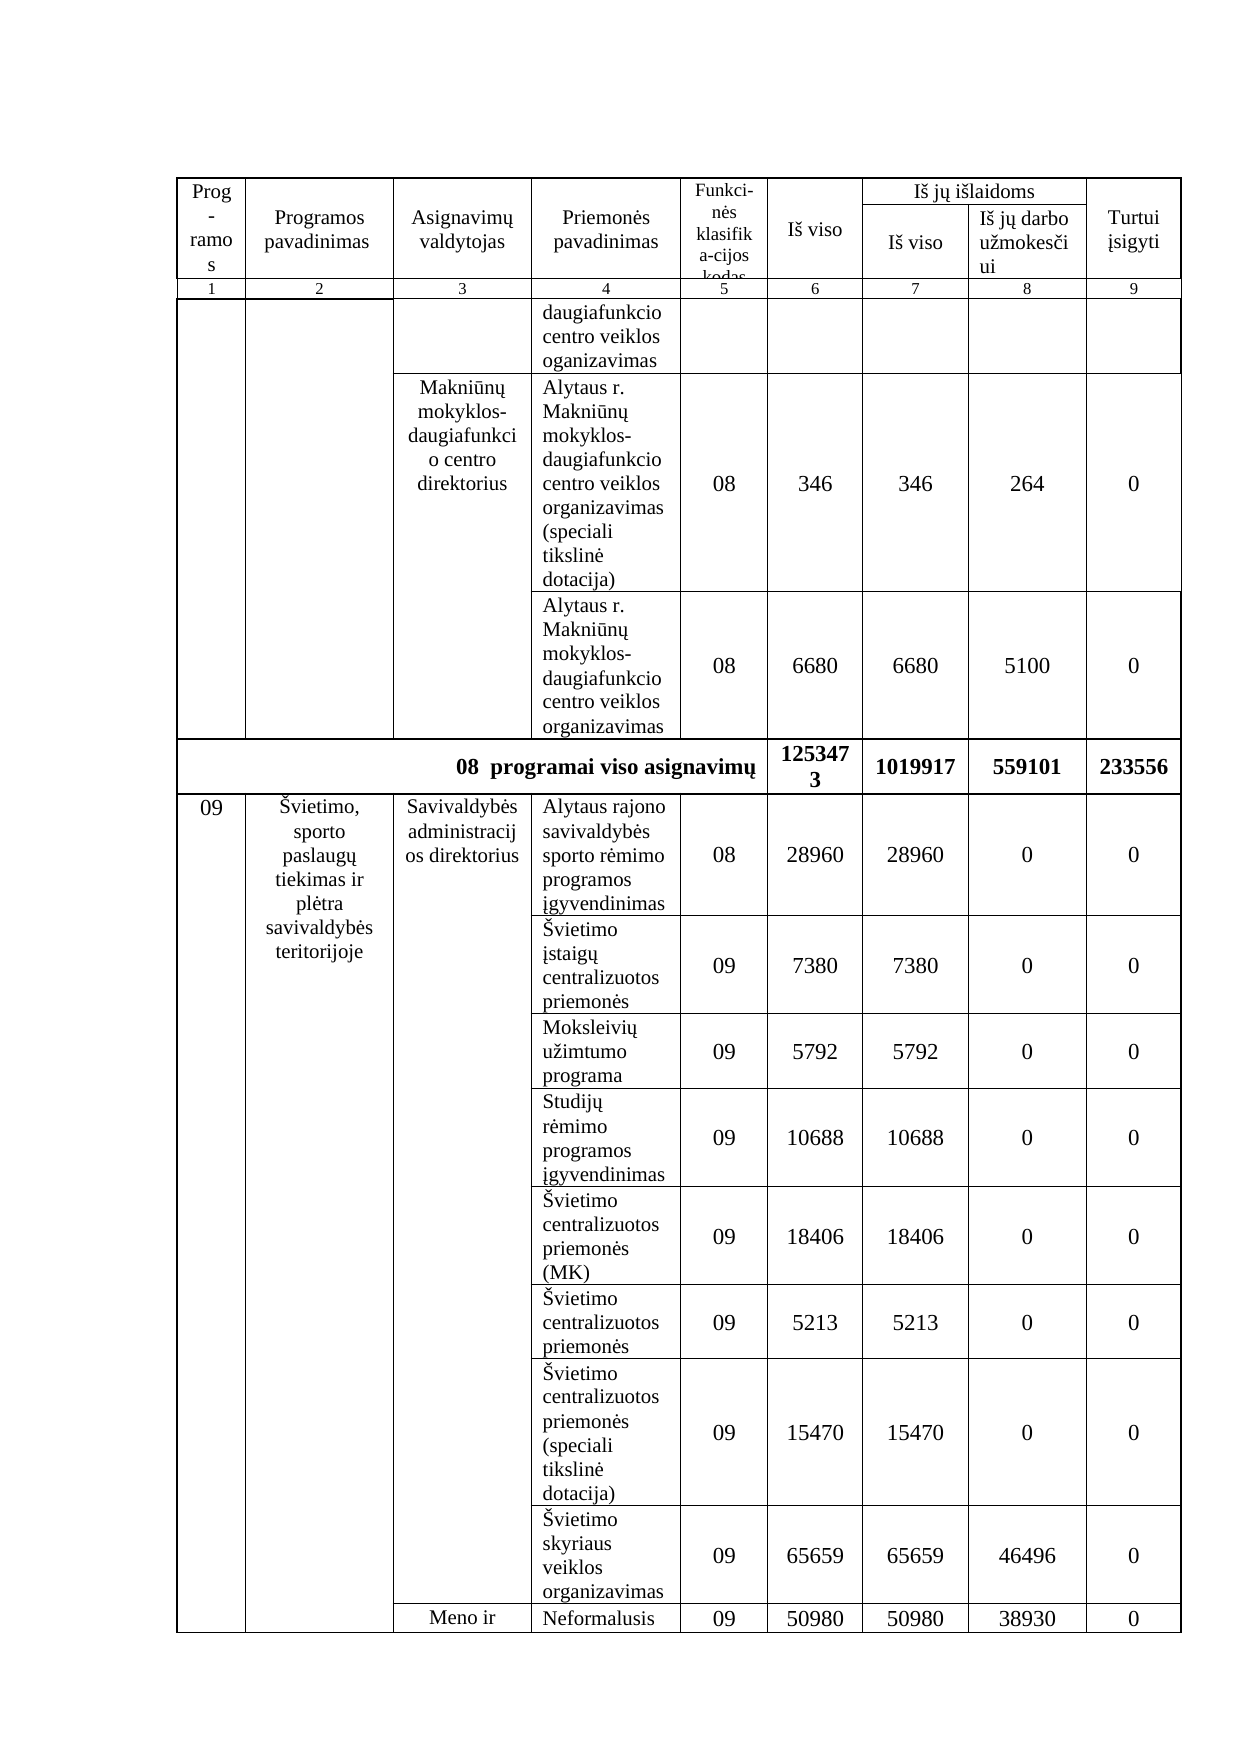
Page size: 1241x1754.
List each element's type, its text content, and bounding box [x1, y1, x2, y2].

table_cell 0 [969, 1014, 1086, 1087]
table_cell daugiafunkcio centro veiklos oganizavimas [532, 299, 680, 372]
table_cell 09 [681, 1089, 767, 1186]
table_cell 0 [969, 795, 1086, 915]
table_cell 6 [768, 279, 862, 298]
table_header Funkci-nės klasifika-cijos kodas [681, 179, 767, 278]
table_cell 2 [246, 279, 393, 298]
table_cell 9 [1087, 279, 1181, 298]
table_cell 28960 [863, 795, 968, 915]
table_cell 15470 [768, 1359, 862, 1505]
table_cell 346 [863, 374, 968, 591]
table_cell Savivaldybės administracijos direktorius [394, 795, 531, 1603]
table_cell 0 [969, 1187, 1086, 1284]
table_cell Alytaus r. Makniūnų mokyklos-daugiafunkcio centro veiklos organizavimas (speciali tikslinė dotacija) [532, 374, 680, 591]
table_cell 09 [681, 1359, 767, 1505]
table_header Programos pavadinimas [246, 179, 393, 278]
table_cell 08 [681, 592, 767, 738]
table_cell 09 [681, 1285, 767, 1358]
table_cell Švietimo centralizuotos priemonės (speciali tikslinė dotacija) [532, 1359, 680, 1505]
table_cell [246, 300, 393, 738]
table_header Iš jų išlaidoms [863, 179, 1086, 204]
table_cell Švietimo skyriaus veiklos organizavimas [532, 1506, 680, 1603]
table_cell 264 [969, 374, 1086, 591]
table_cell 28960 [768, 795, 862, 915]
table_cell 5213 [768, 1285, 862, 1358]
table_cell Moksleivių užimtumo programa [532, 1014, 680, 1087]
table_cell 15470 [863, 1359, 968, 1505]
table_cell 09 [178, 795, 245, 1632]
table_cell 1253473 [768, 740, 862, 792]
table_cell Alytaus rajono savivaldybės sporto rėmimo programos įgyvendinimas [532, 795, 680, 915]
table_cell 50980 [768, 1604, 862, 1632]
table_cell 7380 [768, 916, 862, 1013]
table_header Prog-ramos kodas [178, 179, 245, 278]
table_cell 0 [1087, 1285, 1180, 1358]
table_cell Švietimo įstaigų centralizuotos priemonės [532, 916, 680, 1013]
table_cell 0 [1087, 1506, 1180, 1603]
table_cell 09 [681, 916, 767, 1013]
table_cell 6680 [768, 592, 862, 738]
table_cell 18406 [863, 1187, 968, 1284]
table_header Iš viso [768, 179, 862, 278]
table_header Priemonės pavadinimas [532, 179, 680, 278]
table_cell 09 [681, 1506, 767, 1603]
table_cell 0 [1087, 1014, 1180, 1087]
table_cell 65659 [863, 1506, 968, 1603]
table_cell 10688 [768, 1089, 862, 1186]
table_cell 0 [1087, 1089, 1180, 1186]
table_cell 1 [178, 279, 245, 298]
table_cell 1019917 [863, 740, 968, 792]
table_cell [768, 299, 862, 372]
table_cell 46496 [969, 1506, 1086, 1603]
table_cell 65659 [768, 1506, 862, 1603]
table_cell [681, 299, 767, 372]
table_cell 0 [969, 1285, 1086, 1358]
table_cell 7380 [863, 916, 968, 1013]
table_cell 3 [394, 279, 531, 298]
table_cell 0 [1087, 592, 1180, 738]
table_cell 50980 [863, 1604, 968, 1632]
table_cell 09 [681, 1014, 767, 1087]
table_cell 09 [681, 1604, 767, 1632]
table_cell Makniūnų mokyklos-daugiafunkcio centro direktorius [394, 374, 531, 738]
table_cell 5792 [768, 1014, 862, 1087]
table_cell 0 [1087, 374, 1181, 591]
table_cell 0 [969, 1359, 1086, 1505]
table_cell Švietimo centralizuotos priemonės [532, 1285, 680, 1358]
table_cell Studijų rėmimo programos įgyvendinimas [532, 1089, 680, 1186]
table_cell 0 [1087, 1187, 1180, 1284]
table_cell [394, 299, 531, 372]
table_cell [1087, 299, 1180, 372]
table_cell 8 [969, 279, 1086, 298]
table_cell 0 [969, 1089, 1086, 1186]
table_cell 5 [681, 279, 767, 298]
table_cell 346 [768, 374, 862, 591]
table_cell 08 [681, 795, 767, 915]
table_cell [178, 300, 245, 738]
table_cell Iš jų darbo užmokesčiui [969, 205, 1086, 278]
table_cell Švietimo centralizuotos priemonės (MK) [532, 1187, 680, 1284]
table_cell 0 [1087, 1359, 1180, 1505]
table_cell 18406 [768, 1187, 862, 1284]
table_header Asignavimų valdytojas [394, 179, 531, 278]
table_cell 08 [681, 374, 767, 591]
table_cell 0 [1087, 916, 1180, 1013]
table_cell 6680 [863, 592, 968, 738]
table_cell [969, 299, 1086, 372]
table_cell 08 programai viso asignavimų [178, 740, 767, 792]
table_cell 559101 [969, 740, 1086, 792]
table_cell 0 [1087, 795, 1180, 915]
table_cell 5792 [863, 1014, 968, 1087]
table_cell 38930 [969, 1604, 1086, 1632]
table_cell 10688 [863, 1089, 968, 1186]
table_cell 4 [532, 279, 680, 298]
table_cell [863, 299, 968, 372]
table_cell 0 [969, 916, 1086, 1013]
table_cell 233556 [1087, 740, 1180, 792]
table_cell Švietimo, sporto paslaugų tiekimas ir plėtra savivaldybės teritorijoje [246, 795, 393, 1632]
table_cell Meno ir [394, 1604, 531, 1632]
table_cell 09 [681, 1187, 767, 1284]
table_cell 7 [863, 279, 968, 298]
table_cell Alytaus r. Makniūnų mokyklos-daugiafunkcio centro veiklos organizavimas [532, 592, 680, 738]
table_cell 0 [1087, 1604, 1180, 1632]
table_cell 5100 [969, 592, 1086, 738]
table_cell 5213 [863, 1285, 968, 1358]
table_cell Neformalusis [532, 1604, 680, 1632]
table_header Turtui įsigyti [1087, 179, 1180, 278]
table_cell Iš viso [863, 205, 968, 278]
